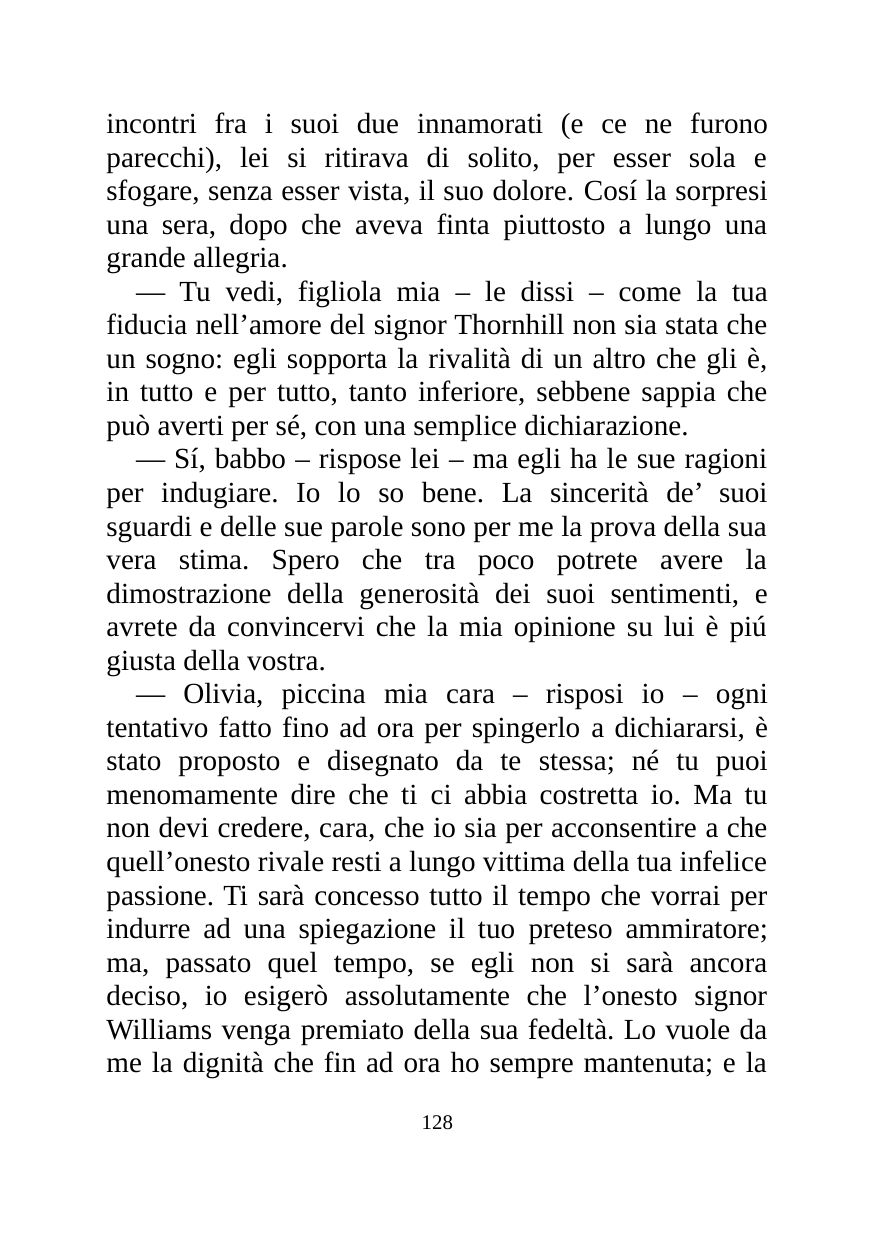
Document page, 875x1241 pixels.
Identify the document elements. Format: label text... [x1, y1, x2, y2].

text incontri fra i suoi due innamorati (e ce ne furono parecchi), lei si ritirava di solito, per esser sola e sfogare, senza esser vista, il suo dolore. Cosí la sorpresi una sera, dopo che aveva finta piuttosto a lungo una grande allegria. [106, 106, 768, 274]
text — Tu vedi, figliola mia – le dissi – come la tua fiducia nell’amore del signor Thornhill non sia stata che un sogno: egli sopporta la rivalità di un altro che gli è, in tutto e per tutto, tanto inferiore, sebbene sappia che può averti per sé, con una semplice dichiarazione. [106, 274, 768, 442]
text — Olivia, piccina mia cara – risposi io – ogni tentativo fatto fino ad ora per spingerlo a dichiararsi, è stato proposto e disegnato da te stessa; né tu puoi menomamente dire che ti ci abbia costretta io. Ma tu non devi credere, cara, che io sia per acconsentire a che quell’onesto rivale resti a lungo vittima della tua infelice passione. Ti sarà concesso tutto il tempo che vorrai per indurre ad una spiegazione il tuo preteso ammiratore; ma, passato quel tempo, se egli non si sarà ancora deciso, io esigerò assolutamente che l’onesto signor Williams venga premiato della sua fedeltà. Lo vuole da me la dignità che fin ad ora ho sempre mantenuta; e la [106, 676, 768, 1079]
text — Sí, babbo – rispose lei – ma egli ha le sue ragioni per indugiare. Io lo so bene. La sincerità de’ suoi sguardi e delle sue parole sono per me la prova della sua vera stima. Spero che tra poco potrete avere la dimostrazione della generosità dei suoi sentimenti, e avrete da convincervi che la mia opinione su lui è piú giusta della vostra. [106, 442, 768, 676]
